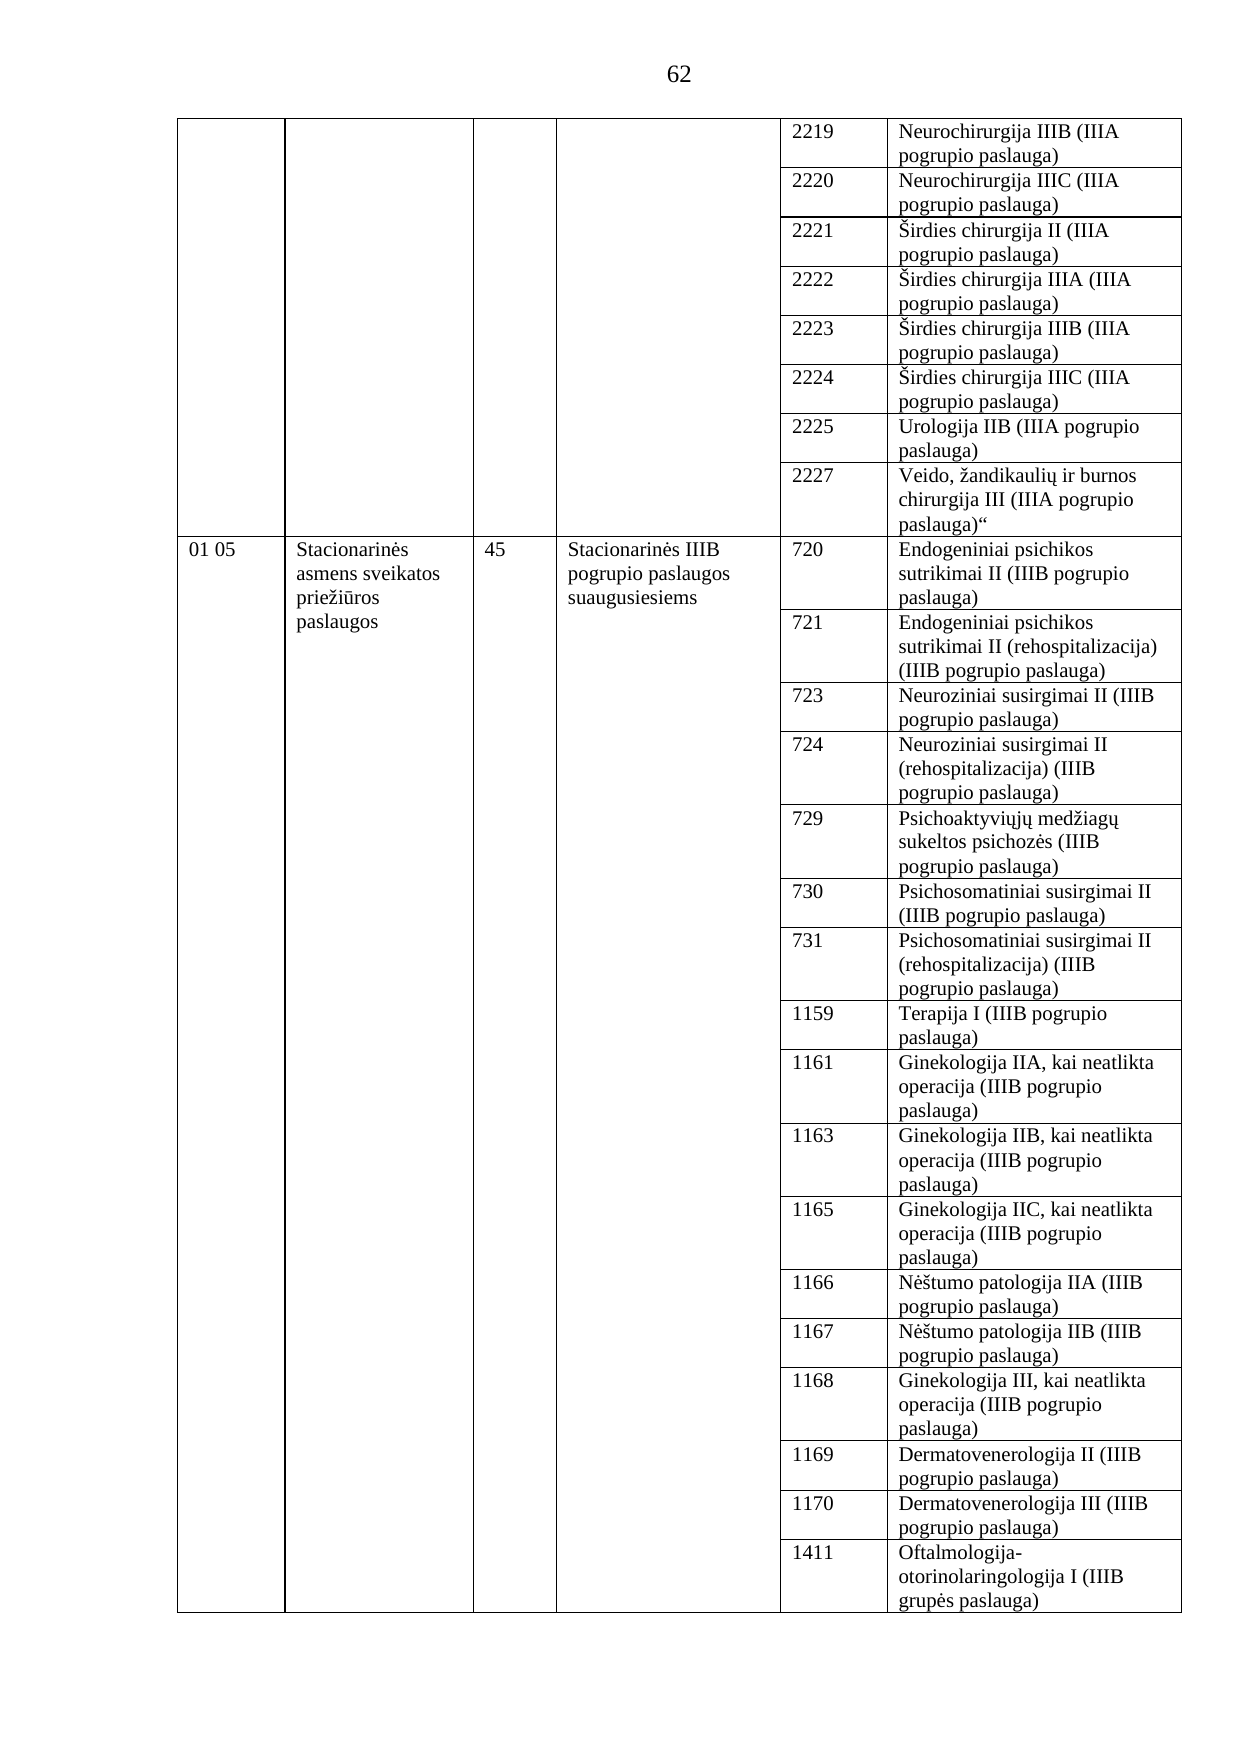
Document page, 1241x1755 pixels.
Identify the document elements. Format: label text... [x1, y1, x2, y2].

table_cell 731 [781, 928, 887, 1000]
table_cell Širdies chirurgija IIIB (IIIA pogrupio paslauga) [888, 316, 1181, 364]
table_cell Ginekologija III, kai neatlikta operacija (IIIB pogrupio paslauga) [888, 1368, 1181, 1440]
table_cell Ginekologija IIB, kai neatlikta operacija (IIIB pogrupio paslauga) [888, 1124, 1181, 1196]
table_cell Neurochirurgija IIIB (IIIA pogrupio paslauga) [888, 119, 1181, 167]
table_cell Ginekologija IIC, kai neatlikta operacija (IIIB pogrupio paslauga) [888, 1197, 1181, 1269]
table_cell 2220 [781, 168, 887, 216]
table_cell Dermatovenerologija II (IIIB pogrupio paslauga) [888, 1441, 1181, 1489]
table_cell Endogeniniai psichikos sutrikimai II (rehospitalizacija) (IIIB pogrupio paslauga) [888, 610, 1181, 682]
table_cell Psichosomatiniai susirgimai II (IIIB pogrupio paslauga) [888, 879, 1181, 927]
table_cell Neuroziniai susirgimai II (rehospitalizacija) (IIIB pogrupio paslauga) [888, 732, 1181, 804]
table_cell Psichosomatiniai susirgimai II (rehospitalizacija) (IIIB pogrupio paslauga) [888, 928, 1181, 1000]
table_cell 1159 [781, 1001, 887, 1049]
table_cell Dermatovenerologija III (IIIB pogrupio paslauga) [888, 1491, 1181, 1539]
table_cell 729 [781, 805, 887, 878]
table_cell Veido, žandikaulių ir burnos chirurgija III (IIIA pogrupio paslauga)“ [888, 463, 1181, 536]
table_cell 1170 [781, 1491, 887, 1539]
table_cell Endogeniniai psichikos sutrikimai II (IIIB pogrupio paslauga) [888, 537, 1181, 609]
table_cell 1168 [781, 1368, 887, 1440]
table_cell Neurochirurgija IIIC (IIIA pogrupio paslauga) [888, 168, 1181, 216]
table_cell 720 [781, 537, 887, 609]
table_cell 2225 [781, 414, 887, 462]
table_cell 730 [781, 879, 887, 927]
table_cell 2221 [781, 218, 887, 266]
table_cell [178, 119, 284, 536]
table_cell 721 [781, 610, 887, 682]
table_cell Ginekologija IIA, kai neatlikta operacija (IIIB pogrupio paslauga) [888, 1050, 1181, 1122]
table_cell [474, 119, 556, 536]
table_cell 2223 [781, 316, 887, 364]
table_cell 01 05 [178, 537, 284, 1612]
table_cell 1165 [781, 1197, 887, 1269]
table_cell [286, 119, 473, 536]
table_cell 1167 [781, 1319, 887, 1367]
table_cell Stacionarinės asmens sveikatos priežiūros paslaugos [286, 537, 473, 1612]
table_cell Oftalmologija-otorinolaringologija I (IIIB grupės paslauga) [888, 1540, 1181, 1612]
table_cell 1411 [781, 1540, 887, 1612]
table_cell 2227 [781, 463, 887, 536]
table_cell Urologija IIB (IIIA pogrupio paslauga) [888, 414, 1181, 462]
table_cell Stacionarinės IIIB pogrupio paslaugos suaugusiesiems [557, 537, 780, 1612]
table_cell Širdies chirurgija IIIC (IIIA pogrupio paslauga) [888, 365, 1181, 413]
table_cell Neuroziniai susirgimai II (IIIB pogrupio paslauga) [888, 683, 1181, 731]
table_cell 1161 [781, 1050, 887, 1122]
table_cell 723 [781, 683, 887, 731]
table_cell 1169 [781, 1441, 887, 1489]
table_cell 724 [781, 732, 887, 804]
table_cell 2222 [781, 267, 887, 315]
table_cell 2219 [781, 119, 887, 167]
table_cell 2224 [781, 365, 887, 413]
table_cell Nėštumo patologija IIA (IIIB pogrupio paslauga) [888, 1270, 1181, 1318]
table_cell Nėštumo patologija IIB (IIIB pogrupio paslauga) [888, 1319, 1181, 1367]
table_cell Terapija I (IIIB pogrupio paslauga) [888, 1001, 1181, 1049]
table_cell Širdies chirurgija IIIA (IIIA pogrupio paslauga) [888, 267, 1181, 315]
table_cell 1166 [781, 1270, 887, 1318]
table_cell 45 [474, 537, 556, 1612]
table_cell Psichoaktyviųjų medžiagų sukeltos psichozės (IIIB pogrupio paslauga) [888, 805, 1181, 878]
table_cell [557, 119, 780, 536]
table_cell Širdies chirurgija II (IIIA pogrupio paslauga) [888, 218, 1181, 266]
table_cell 1163 [781, 1124, 887, 1196]
